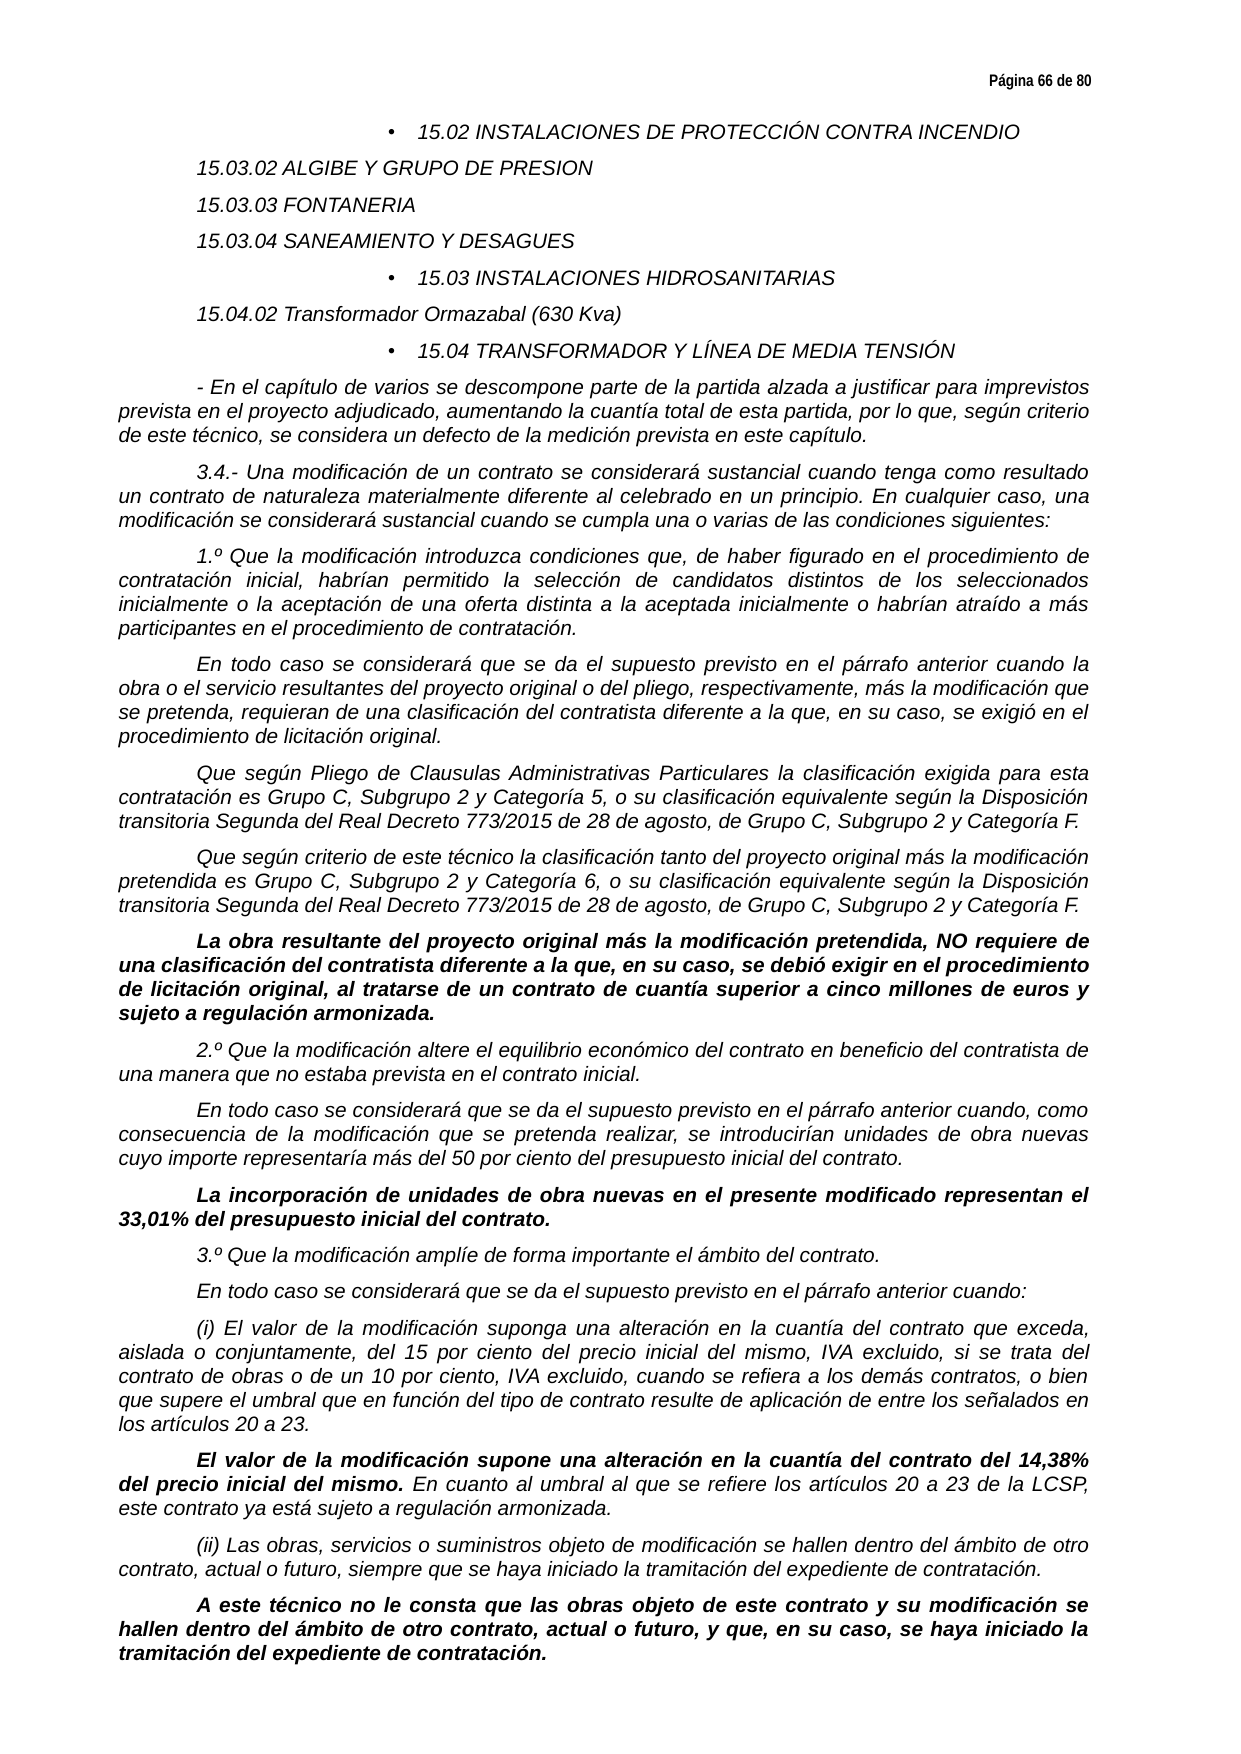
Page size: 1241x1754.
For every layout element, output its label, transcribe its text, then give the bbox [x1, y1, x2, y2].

text 15.03.03 FONTANERIA [118, 193, 1092, 217]
list 15.02 INSTALACIONES DE PROTECCIÓN CONTRA INCENDIO [310, 120, 1092, 144]
text 3.º Que la modificación amplíe de forma importante el ámbito del contrato. [118, 1243, 1092, 1267]
text 15.03.02 ALGIBE Y GRUPO DE PRESION [118, 156, 1092, 180]
text Que según Pliego de Clausulas Administrativas Particulares la clasificación exigida para esta contratación es Grupo C, Subgrupo 2 y Categoría 5, o su clasificación equivalente según la Disposición transitoria Segunda del Real Decreto 773/2015 de 28 de agosto, de Grupo C, Subgrupo 2 y Categoría F. [118, 761, 1092, 832]
text El valor de la modificación supone una alteración en la cuantía del contrato del 14,38% del precio inicial del mismo. En cuanto al umbral al que se refiere los artículos 20 a 23 de la LCSP, este contrato ya está sujeto a regulación armonizada. [118, 1448, 1092, 1520]
text En todo caso se considerará que se da el supuesto previsto en el párrafo anterior cuando la obra o el servicio resultantes del proyecto original o del pliego, respectivamente, más la modificación que se pretenda, requieran de una clasificación del contratista diferente a la que, en su caso, se exigió en el procedimiento de licitación original. [118, 652, 1092, 748]
text En todo caso se considerará que se da el supuesto previsto en el párrafo anterior cuando, como consecuencia de la modificación que se pretenda realizar, se introducirían unidades de obra nuevas cuyo importe representaría más del 50 por ciento del presupuesto inicial del contrato. [118, 1098, 1092, 1170]
text Que según criterio de este técnico la clasificación tanto del proyecto original más la modificación pretendida es Grupo C, Subgrupo 2 y Categoría 6, o su clasificación equivalente según la Disposición transitoria Segunda del Real Decreto 773/2015 de 28 de agosto, de Grupo C, Subgrupo 2 y Categoría F. [118, 845, 1092, 917]
text A este técnico no le consta que las obras objeto de este contrato y su modificación se hallen dentro del ámbito de otro contrato, actual o futuro, y que, en su caso, se haya iniciado la tramitación del expediente de contratación. [118, 1593, 1092, 1665]
text 15.03.04 SANEAMIENTO Y DESAGUES [118, 229, 1092, 253]
list 15.04 TRANSFORMADOR Y LÍNEA DE MEDIA TENSIÓN [310, 339, 1092, 363]
text - En el capítulo de varios se descompone parte de la partida alzada a justificar para imprevistos prevista en el proyecto adjudicado, aumentando la cuantía total de esta partida, por lo que, según criterio de este técnico, se considera un defecto de la medición prevista en este capítulo. [118, 375, 1092, 447]
text 15.04.02 Transformador Ormazabal (630 Kva) [118, 302, 1092, 326]
text La incorporación de unidades de obra nuevas en el presente modificado representan el 33,01% del presupuesto inicial del contrato. [118, 1182, 1092, 1230]
text (ii) Las obras, servicios o suministros objeto de modificación se hallen dentro del ámbito de otro contrato, actual o futuro, siempre que se haya iniciado la tramitación del expediente de contratación. [118, 1532, 1092, 1580]
list 15.03 INSTALACIONES HIDROSANITARIAS [310, 266, 1092, 290]
text 2.º Que la modificación altere el equilibrio económico del contrato en beneficio del contratista de una manera que no estaba prevista en el contrato inicial. [118, 1038, 1092, 1086]
text En todo caso se considerará que se da el supuesto previsto en el párrafo anterior cuando: [118, 1279, 1092, 1303]
text 1.º Que la modificación introduzca condiciones que, de haber figurado en el procedimiento de contratación inicial, habrían permitido la selección de candidatos distintos de los seleccionados inicialmente o la aceptación de una oferta distinta a la aceptada inicialmente o habrían atraído a más participantes en el procedimiento de contratación. [118, 544, 1092, 640]
text La obra resultante del proyecto original más la modificación pretendida, NO requiere de una clasificación del contratista diferente a la que, en su caso, se debió exigir en el procedimiento de licitación original, al tratarse de un contrato de cuantía superior a cinco millones de euros y sujeto a regulación armonizada. [118, 929, 1092, 1025]
text 3.4.- Una modificación de un contrato se considerará sustancial cuando tenga como resultado un contrato de naturaleza materialmente diferente al celebrado en un principio. En cualquier caso, una modificación se considerará sustancial cuando se cumpla una o varias de las condiciones siguientes: [118, 459, 1092, 531]
text (i) El valor de la modificación suponga una alteración en la cuantía del contrato que exceda, aislada o conjuntamente, del 15 por ciento del precio inicial del mismo, IVA excluido, si se trata del contrato de obras o de un 10 por ciento, IVA excluido, cuando se refiera a los demás contratos, o bien que supere el umbral que en función del tipo de contrato resulte de aplicación de entre los señalados en los artículos 20 a 23. [118, 1316, 1092, 1436]
